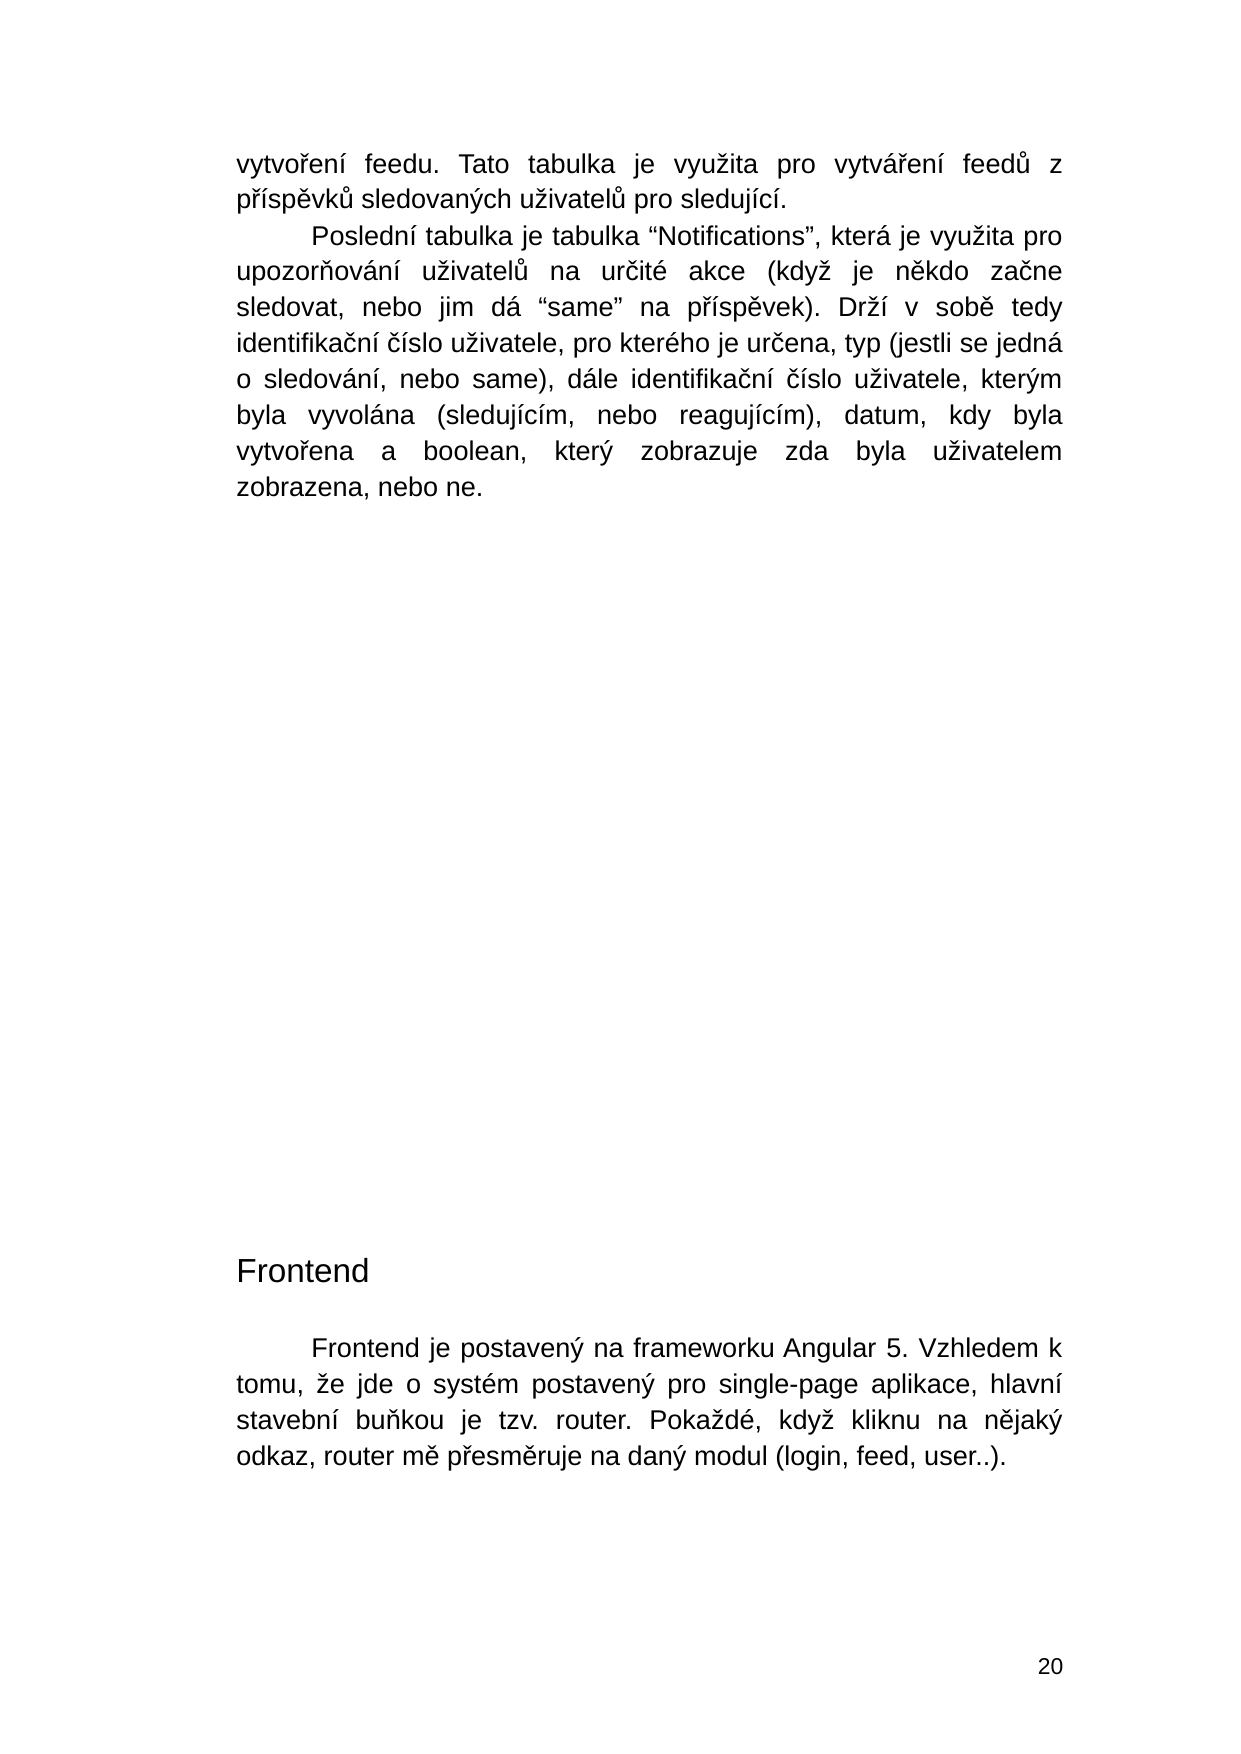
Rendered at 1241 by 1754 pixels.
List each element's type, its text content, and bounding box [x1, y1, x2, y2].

subtitle Frontend [236, 1251, 1063, 1289]
text vytvoření feedu. Tato tabulka je využita pro vytváření feedů z příspěvků sledovaných uživatelů pro sledující. [236, 148, 1063, 215]
text Frontend je postavený na frameworku Angular 5. Vzhledem k tomu, že jde o systém postavený pro single-page aplikace, hlavní stavební buňkou je tzv. router. Pokaždé, když kliknu na nějaký odkaz, router mě přesměruje na daný modul (login, feed, user..). [236, 1332, 1063, 1471]
text Poslední tabulka je tabulka “Notifications”, která je využita pro upozorňování uživatelů na určité akce (když je někdo začne sledovat, nebo jim dá “same” na příspěvek). Drží v sobě tedy identifikační číslo uživatele, pro kterého je určena, typ (jestli se jedná o sledování, nebo same), dále identifikační číslo uživatele, kterým byla vyvolána (sledujícím, nebo reagujícím), datum, kdy byla vytvořena a boolean, který zobrazuje zda byla uživatelem zobrazena, nebo ne. [236, 219, 1063, 502]
